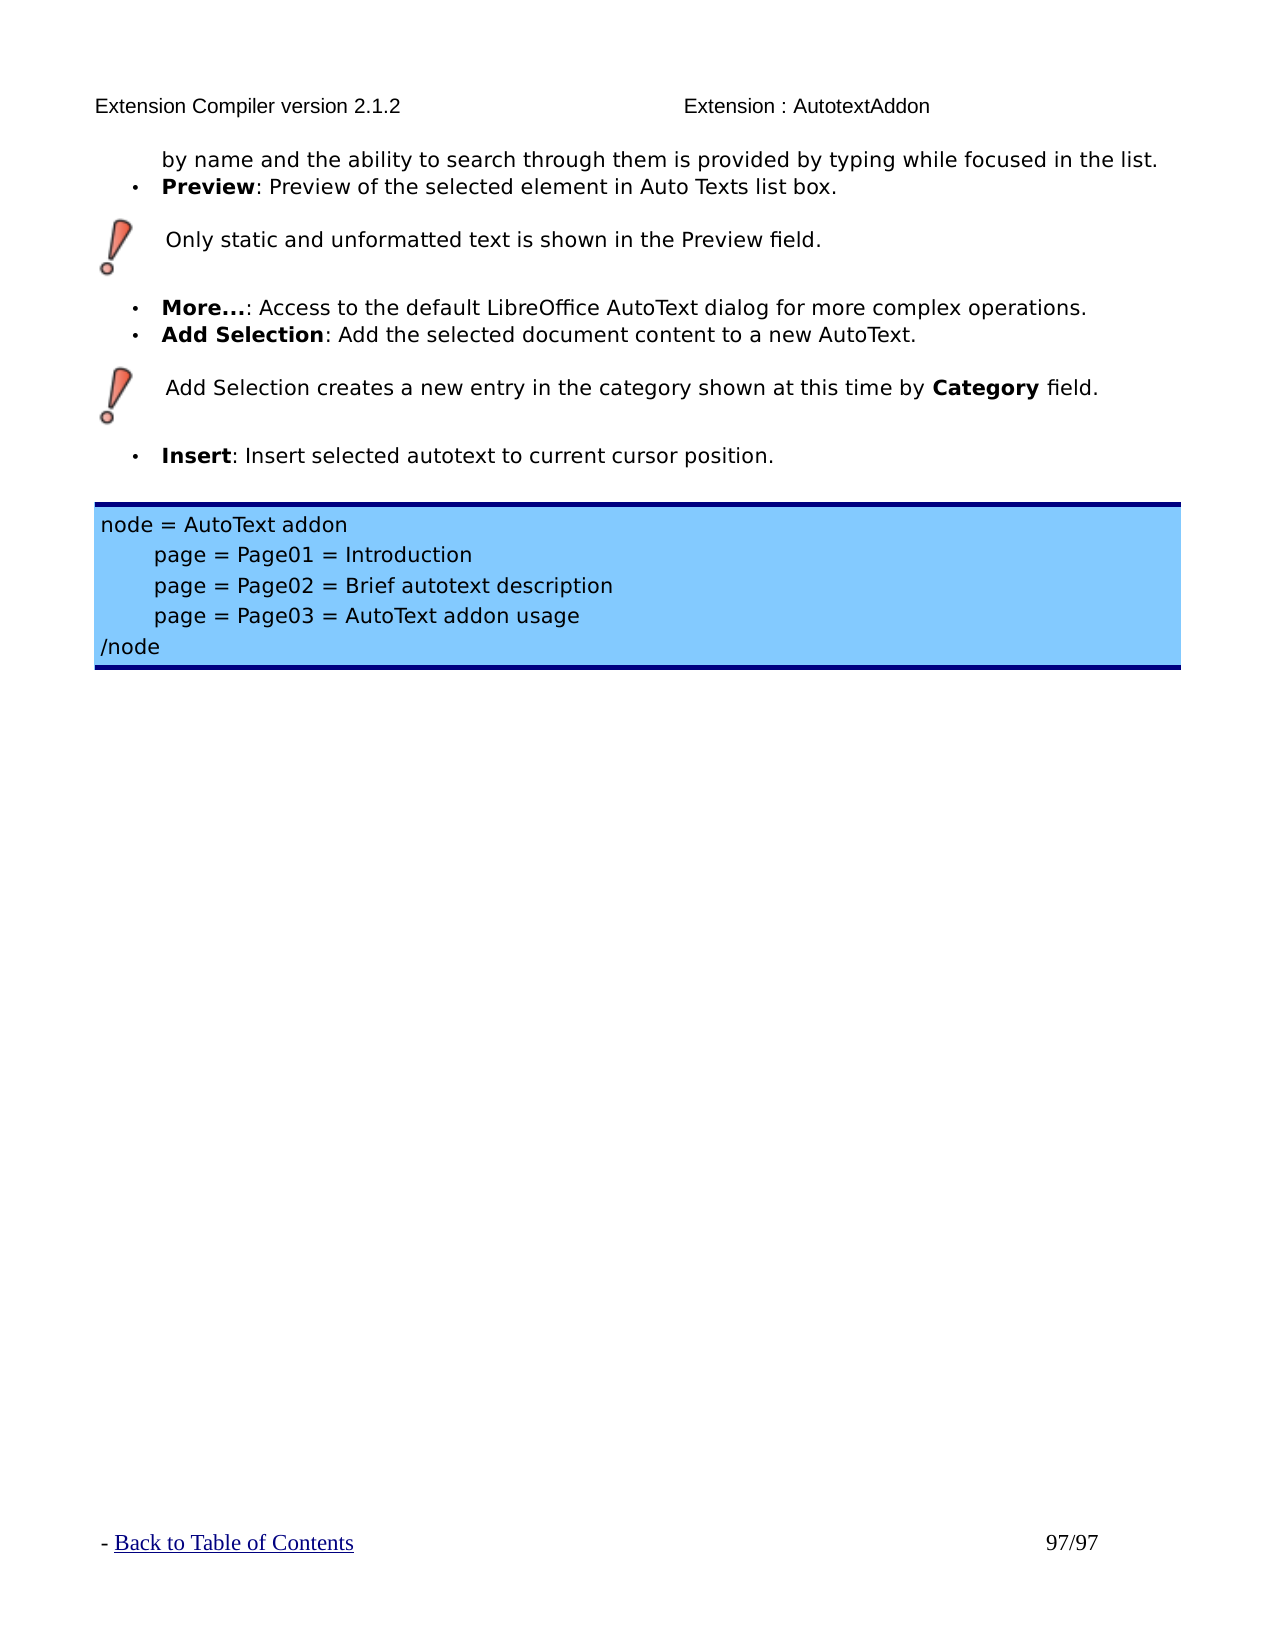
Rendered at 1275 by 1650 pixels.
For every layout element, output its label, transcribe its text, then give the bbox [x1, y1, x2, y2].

list Insert: Insert selected autotext to current cursor position. [132, 444, 1181, 468]
text /node [94, 623, 1181, 670]
list by name and the ability to search through them is provided by typing while focused in the list. [132, 147, 1181, 172]
text page = Page01 = Introduction [94, 532, 1181, 563]
list Add Selection: Add the selected document content to a new AutoText. [132, 323, 1181, 348]
list Only static and unformatted text is shown in the Preview field. [94, 225, 1181, 257]
picture [95, 212, 138, 283]
list Preview: Preview of the selected element in Auto Texts list box. [132, 175, 1181, 199]
list More...: Access to the default LibreOffice AutoText dialog for more complex operations. [132, 296, 1181, 320]
picture [95, 360, 138, 432]
list Add Selection creates a new entry in the category shown at this time by Category field. [94, 374, 1181, 406]
text node = AutoText addon [94, 503, 1181, 532]
text page = Page02 = Brief autotext description [94, 563, 1181, 593]
text page = Page03 = AutoText addon usage [94, 593, 1181, 623]
